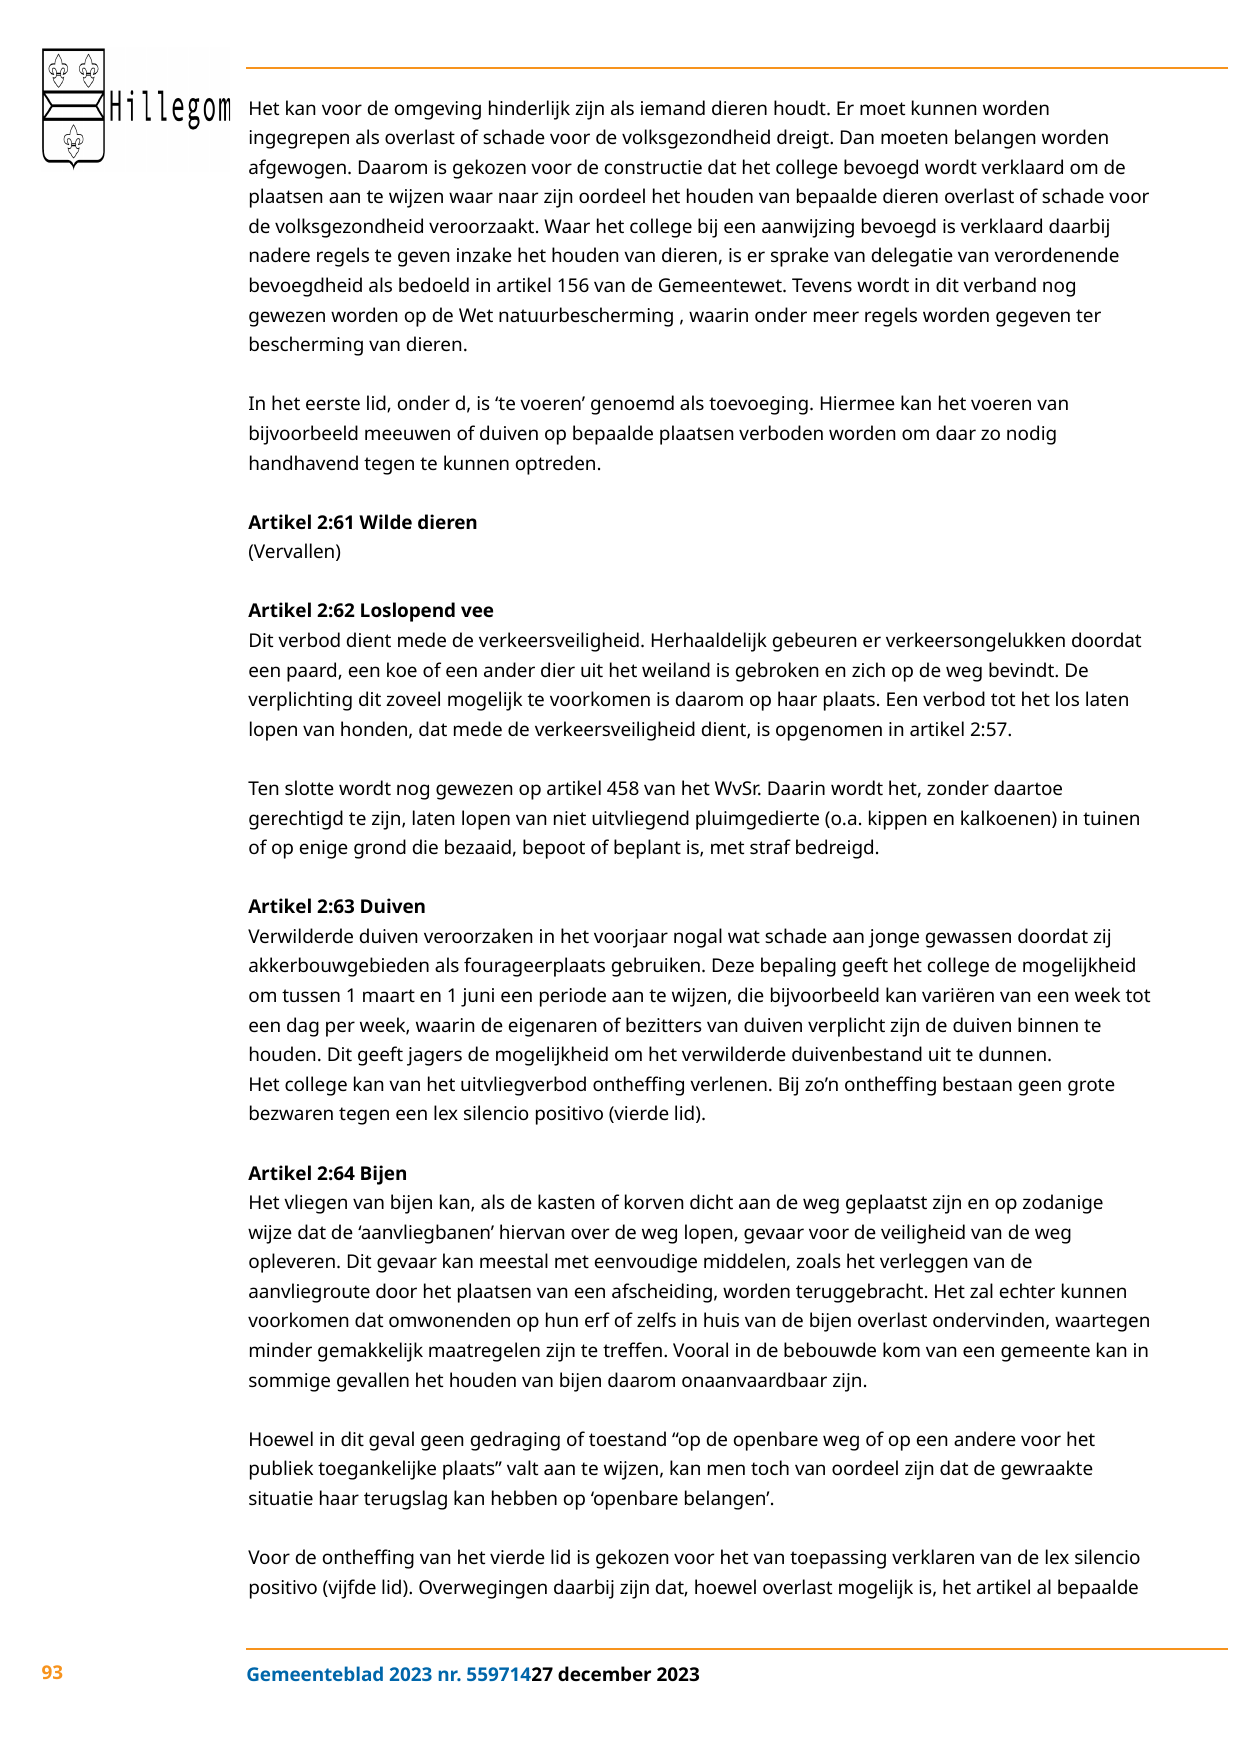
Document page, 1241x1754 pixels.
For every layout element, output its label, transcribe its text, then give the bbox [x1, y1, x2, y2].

picture [41, 47, 231, 172]
text Het vliegen van bijen kan, als de kasten of korven dicht aan de weg geplaatst zijn en op zodanige wijze dat de ‘aanvliegbanen’ hiervan over de weg lopen, gevaar voor de veiligheid van de weg opleveren. Dit gevaar kan meestal met eenvoudige middelen, zoals het verleggen van de aanvliegroute door het plaatsen van een afscheiding, worden teruggebracht. Het zal echter kunnen voorkomen dat omwonenden op hun erf of zelfs in huis van de bijen overlast ondervinden, waartegen minder gemakkelijk maatregelen zijn te treffen. Vooral in de bebouwde kom van een gemeente kan in sommige gevallen het houden van bijen daarom onaanvaardbaar zijn. [248, 1189, 1152, 1393]
text Hoewel in dit geval geen gedraging of toestand “op de openbare weg of op een andere voor het publiek toegankelijke plaats” valt aan te wijzen, kan men toch van oordeel zijn dat de gewraakte situatie haar terugslag kan hebben op ‘openbare belangen’. [248, 1426, 1152, 1511]
text Voor de ontheffing van het vierde lid is gekozen voor het van toepassing verklaren van de lex silencio positivo (vijfde lid). Overwegingen daarbij zijn dat, hoewel overlast mogelijk is, het artikel al bepaalde [248, 1544, 1152, 1600]
text Artikel 2:64 Bijen [248, 1160, 1152, 1186]
text Het kan voor de omgeving hinderlijk zijn als iemand dieren houdt. Er moet kunnen worden ingegrepen als overlast of schade voor de volksgezondheid dreigt. Dan moeten belangen worden afgewogen. Daarom is gekozen voor de constructie dat het college bevoegd wordt verklaard om de plaatsen aan te wijzen waar naar zijn oordeel het houden van bepaalde dieren overlast of schade voor de volksgezondheid veroorzaakt. Waar het college bij een aanwijzing bevoegd is verklaard daarbij nadere regels te geven inzake het houden van dieren, is er sprake van delegatie van verordenende bevoegdheid als bedoeld in artikel 156 van de Gemeentewet. Tevens wordt in dit verband nog gewezen worden op de Wet natuurbescherming , waarin onder meer regels worden gegeven ter bescherming van dieren. [248, 95, 1152, 357]
text Artikel 2:61 Wilde dieren [248, 509, 1152, 535]
text Het college kan van het uitvliegverbod ontheffing verlenen. Bij zo’n ontheffing bestaan geen grote bezwaren tegen een lex silencio positivo (vierde lid). [248, 1071, 1152, 1126]
text Ten slotte wordt nog gewezen op artikel 458 van het WvSr. Daarin wordt het, zonder daartoe gerechtigd te zijn, laten lopen van niet uitvliegend pluimgedierte (o.a. kippen en kalkoenen) in tuinen of op enige grond die bezaaid, bepoot of beplant is, met straf bedreigd. [248, 775, 1152, 860]
text (Vervallen) [248, 538, 1152, 564]
text In het eerste lid, onder d, is ‘te voeren’ genoemd als toevoeging. Hiermee kan het voeren van bijvoorbeeld meeuwen of duiven op bepaalde plaatsen verboden worden om daar zo nodig handhavend tegen te kunnen optreden. [248, 391, 1152, 476]
text Verwilderde duiven veroorzaken in het voorjaar nogal wat schade aan jonge gewassen doordat zij akkerbouwgebieden als fourageerplaats gebruiken. Deze bepaling geeft het college de mogelijkheid om tussen 1 maart en 1 juni een periode aan te wijzen, die bijvoorbeeld kan variëren van een week tot een dag per week, waarin de eigenaren of bezitters van duiven verplicht zijn de duiven binnen te houden. Dit geeft jagers de mogelijkheid om het verwilderde duivenbestand uit te dunnen. [248, 923, 1152, 1067]
text Dit verbod dient mede de verkeersveiligheid. Herhaaldelijk gebeuren er verkeersongelukken doordat een paard, een koe of een ander dier uit het weiland is gebroken en zich op de weg bevindt. De verplichting dit zoveel mogelijk te voorkomen is daarom op haar plaats. Een verbod tot het los laten lopen van honden, dat mede de verkeersveiligheid dient, is opgenomen in artikel 2:57. [248, 627, 1152, 742]
text Artikel 2:63 Duiven [248, 893, 1152, 919]
text Artikel 2:62 Loslopend vee [248, 598, 1152, 623]
